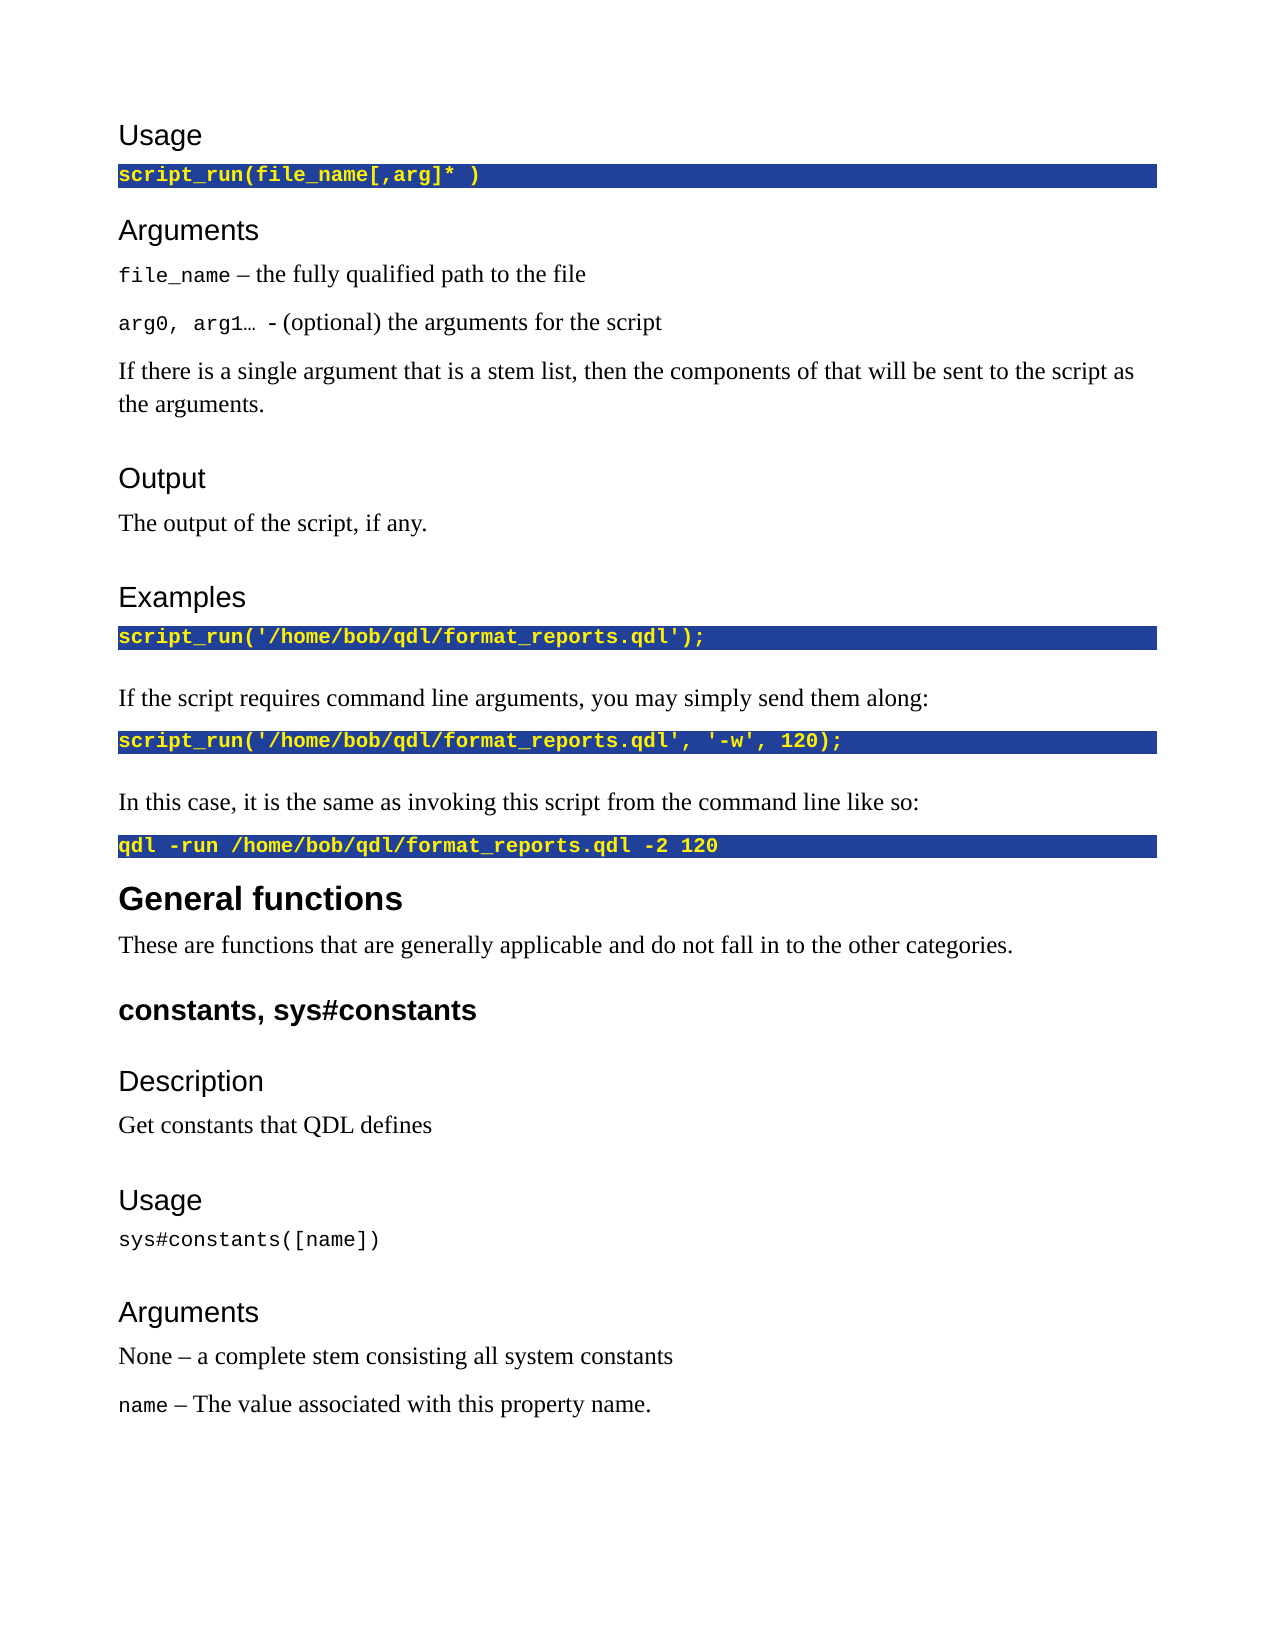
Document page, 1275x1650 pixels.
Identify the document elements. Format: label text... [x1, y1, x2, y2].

subtitle Output [118, 462, 1157, 495]
text If the script requires command line arguments, you may simply send them along: [118, 650, 1157, 712]
text sys#constants([name]) [118, 1228, 1157, 1252]
text name – The value associated with this property name. [118, 1389, 1157, 1418]
text These are functions that are generally applicable and do not fall in to the other categories. [118, 930, 1157, 959]
text qdl -run /home/bob/qdl/format_reports.qdl -2 120 [118, 835, 1157, 858]
text Get constants that QDL defines [118, 1110, 1157, 1139]
text script_run('/home/bob/qdl/format_reports.qdl', '-w', 120); [118, 731, 1157, 754]
text script_run('/home/bob/qdl/format_reports.qdl'); [118, 626, 1157, 650]
text None – a complete stem consisting all system constants [118, 1341, 1157, 1370]
text arg0, arg1… - (optional) the arguments for the script [118, 307, 1157, 337]
subtitle Usage [118, 1182, 1157, 1216]
subtitle Usage [118, 118, 1157, 152]
subtitle General functions [118, 879, 1157, 918]
text The output of the script, if any. [118, 508, 1157, 536]
subtitle Examples [118, 580, 1157, 614]
subtitle Description [118, 1064, 1157, 1097]
text In this case, it is the same as invoking this script from the command line like so: [118, 754, 1157, 816]
text If there is a single argument that is a stem list, then the components of that will be sent to the script as the arguments. [118, 356, 1157, 418]
subtitle Arguments [118, 1295, 1157, 1329]
text script_run(file_name[,arg]* ) [118, 164, 1157, 188]
subtitle constants, sys#constants [118, 993, 1157, 1026]
text file_name – the fully qualified path to the file [118, 259, 1157, 288]
subtitle Arguments [118, 213, 1157, 246]
